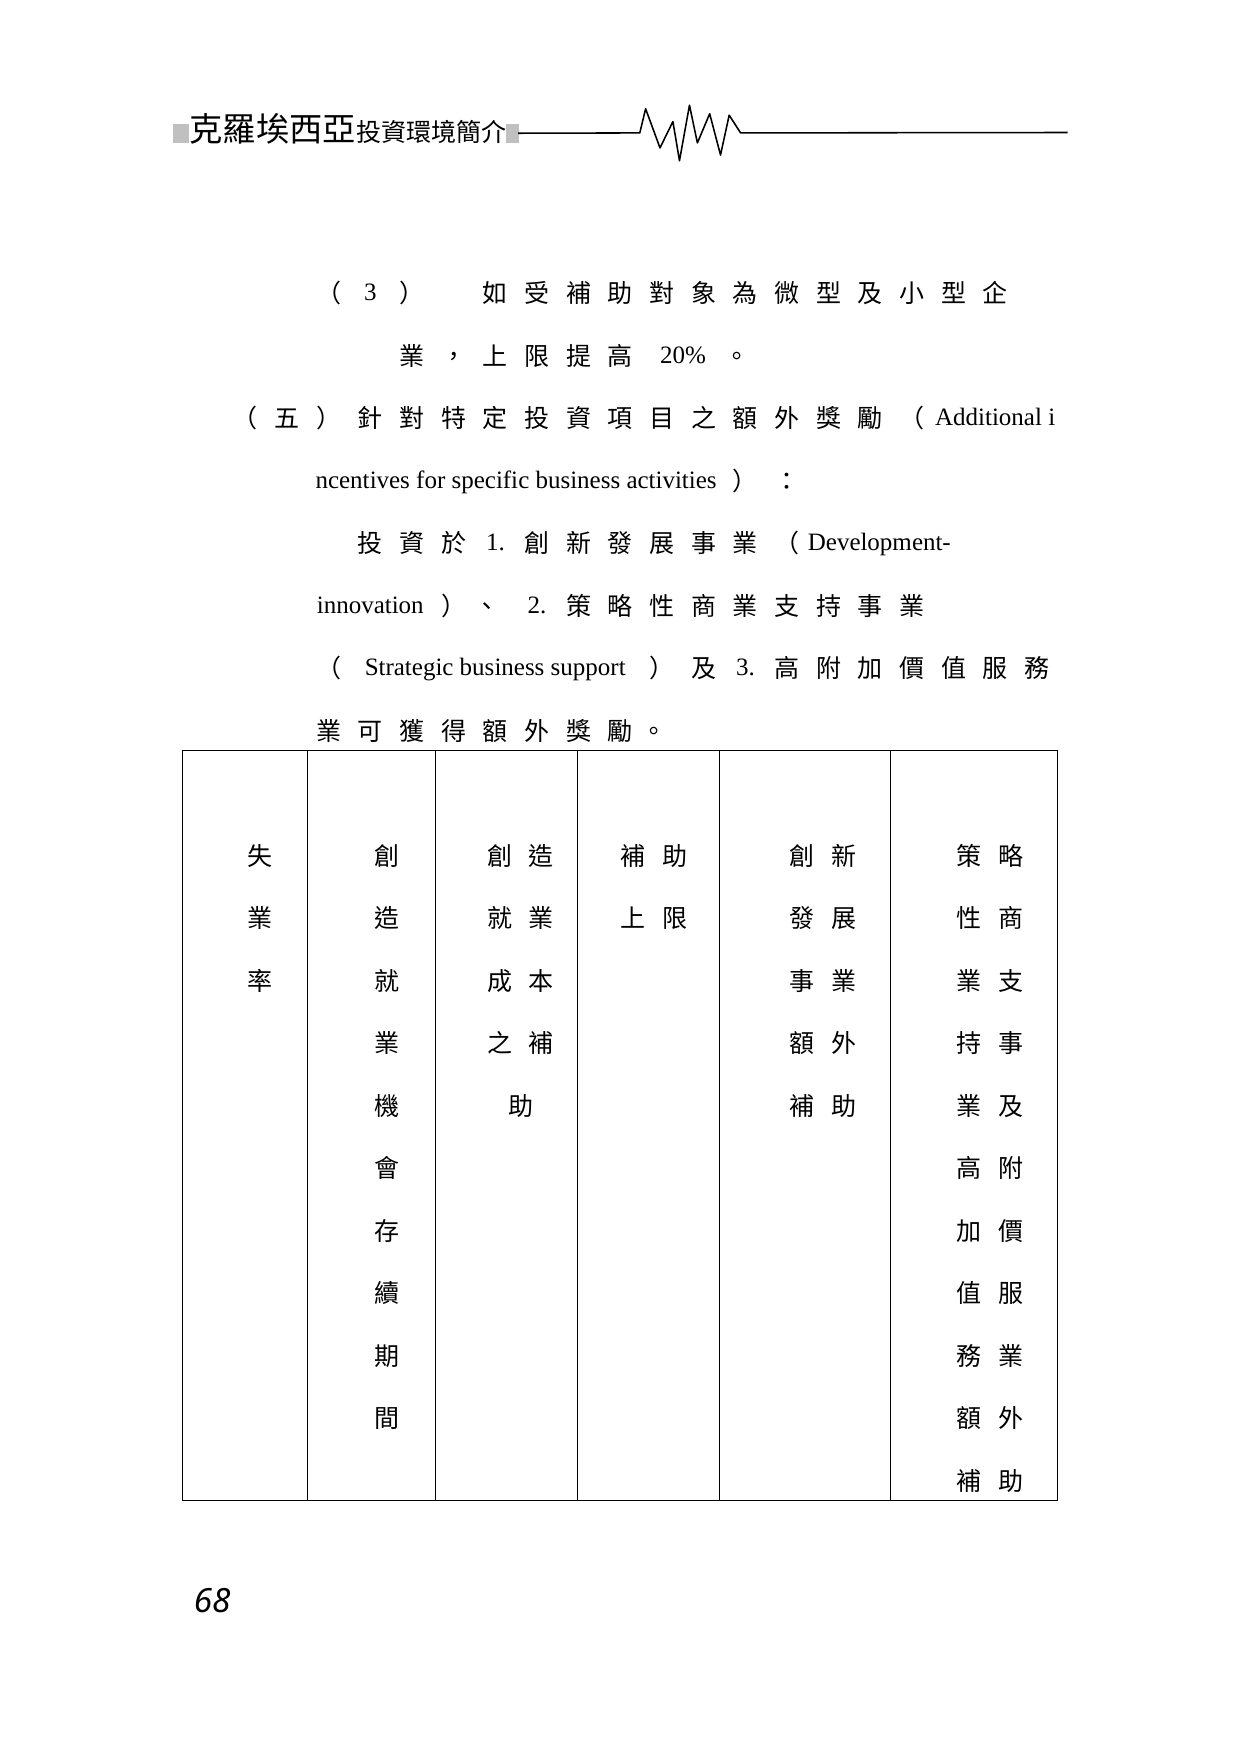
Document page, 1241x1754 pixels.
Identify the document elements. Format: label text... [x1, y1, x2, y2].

table_header 策略性商業支持事業及高附加價值服務業額外補助 [891, 751, 1057, 1500]
text （3） 如受補助對象為微型及小型企業，上限提高20%。 [306, 250, 1058, 375]
text （五）針對特定投資項目之額外獎勵（Additional incentives for specific business activities）： [207, 375, 1058, 500]
table_header 創造就業成本之補助 [436, 751, 577, 1500]
table_header 補助上限 [578, 751, 719, 1500]
table_header 創造就業機會存續期間 [308, 751, 435, 1500]
table_header 失業率 [183, 751, 307, 1500]
text 投資於1.創新發展事業（Development-innovation）、2.策略性商業支持事業（Strategic business support）及3.高附加價值服務業可獲得額外獎勵。 [281, 500, 1058, 750]
table_header 創新發展事業額外補助 [720, 751, 890, 1500]
